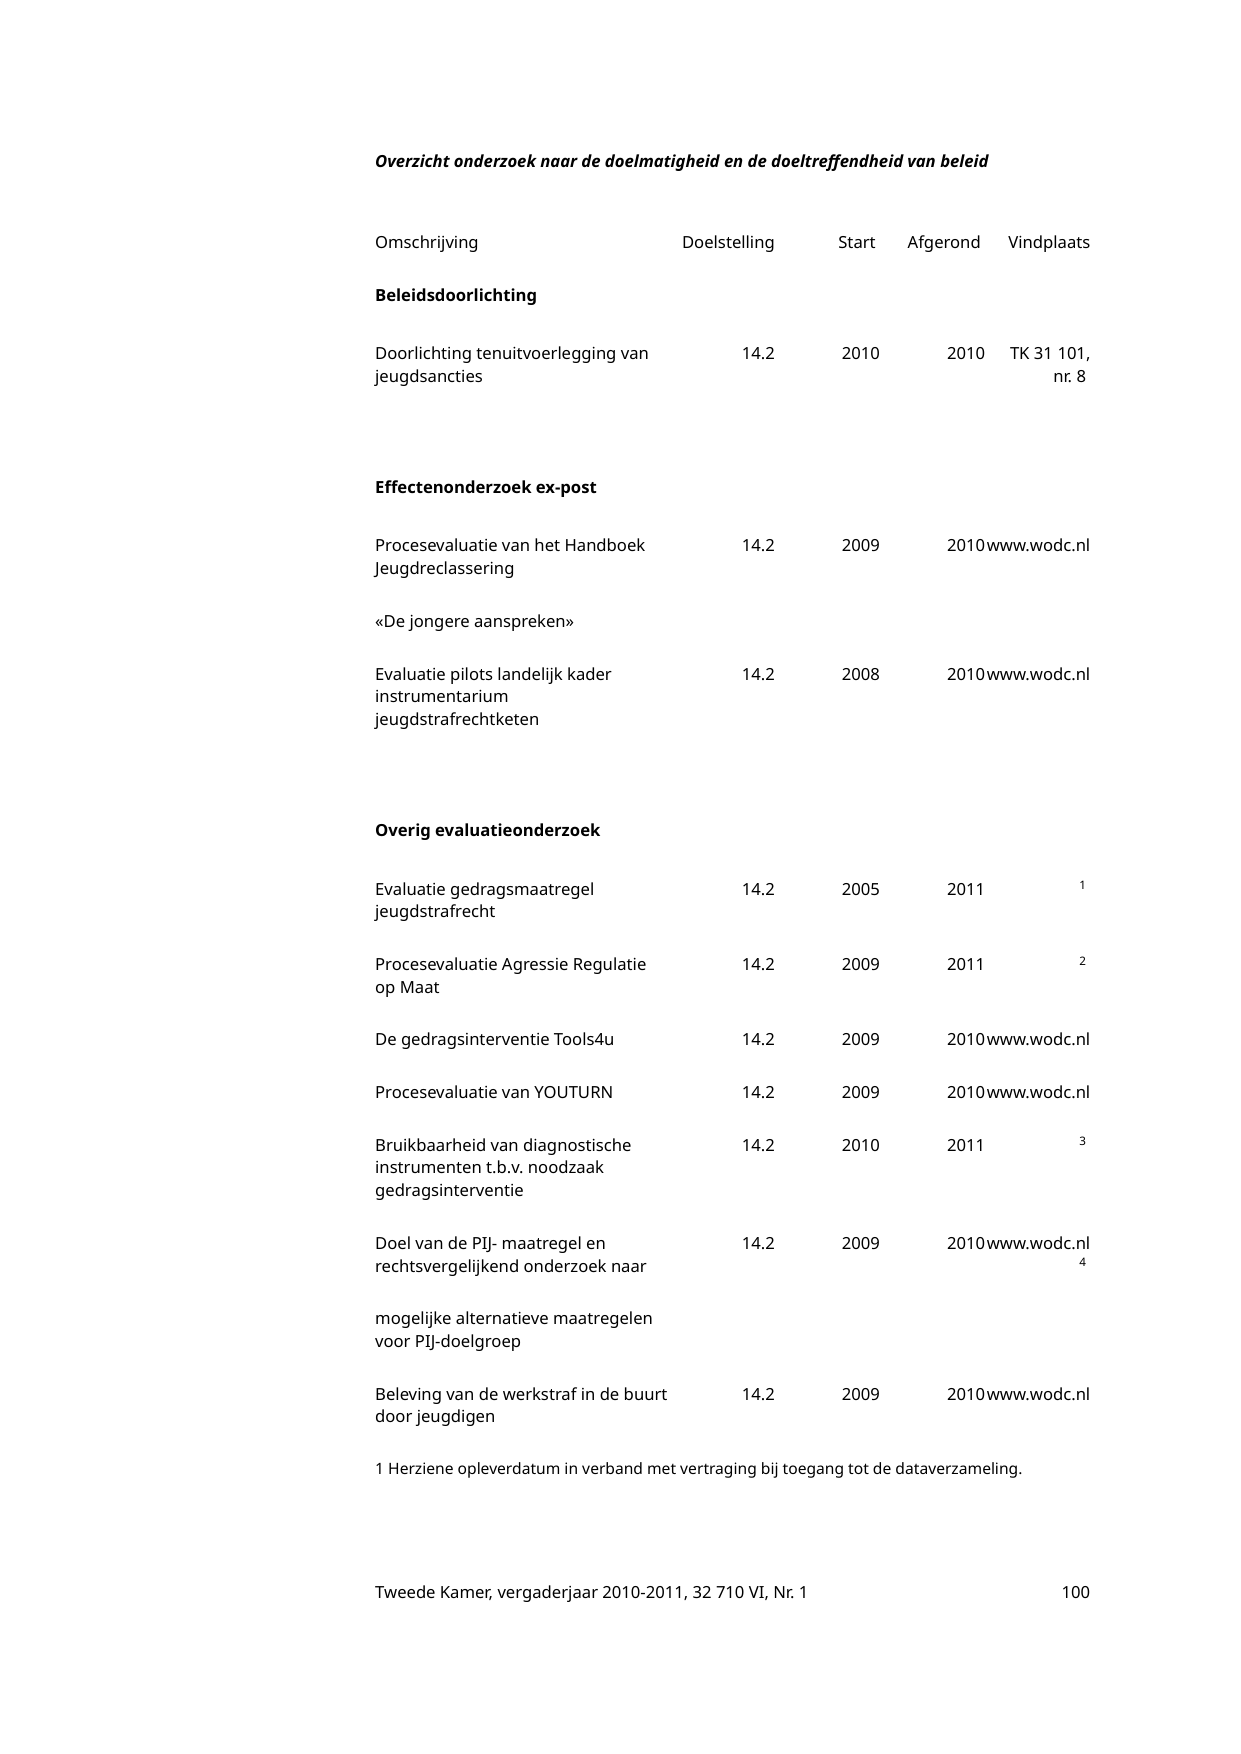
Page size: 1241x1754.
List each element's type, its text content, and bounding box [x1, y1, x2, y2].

table_cell TK 31 101, nr. 8 [985, 342, 1090, 417]
table_cell [775, 417, 880, 476]
table_cell [880, 476, 985, 534]
table_cell Beleving van de werkstraf in de buurt door jeugdigen [375, 1383, 669, 1458]
table_cell 2010 [880, 1383, 985, 1458]
table_cell [985, 283, 1090, 342]
table_cell [985, 417, 1090, 476]
table_cell 2010 [880, 342, 985, 417]
table_header Afgerond [880, 231, 985, 283]
table_cell 2008 [775, 662, 880, 760]
table_cell 1 Herziene opleverdatum in verband met vertraging bij toegang tot de dataverzameling. [375, 1458, 1090, 1509]
table_cell 14.2 [669, 662, 774, 760]
table_cell [669, 760, 774, 819]
table_cell Doel van de PIJ- maatregel en rechtsvergelijkend onderzoek naar mogelijke alternatieve maatregelen voor PIJ-doelgroep [375, 1232, 669, 1382]
table_cell 2009 [775, 1383, 880, 1458]
table_cell www.wodc.nl [985, 662, 1090, 760]
table_cell [375, 417, 669, 476]
table_cell 2009 [775, 1081, 880, 1133]
table_cell 2009 [775, 1028, 880, 1081]
table_cell 2005 [775, 877, 880, 953]
table_cell [375, 760, 669, 819]
table_cell [775, 760, 880, 819]
table_cell 2010 [880, 662, 985, 760]
table_cell 14.2 [669, 1383, 774, 1458]
table_cell 2010 [880, 1028, 985, 1081]
table_cell 2011 [880, 1134, 985, 1232]
table_cell Procesevaluatie van het Handboek Jeugdreclassering «De jongere aanspreken» [375, 534, 669, 662]
table_cell 1 [985, 877, 1090, 953]
table_cell 2010 [775, 342, 880, 417]
table_cell www.wodc.nl [985, 534, 1090, 662]
table_cell [775, 283, 880, 342]
table_cell Overig evaluatieonderzoek [375, 819, 669, 877]
table_cell Evaluatie gedragsmaatregel jeugdstrafrecht [375, 877, 669, 953]
table_cell [880, 760, 985, 819]
table_cell [669, 476, 774, 534]
table_cell [985, 819, 1090, 877]
table_cell Bruikbaarheid van diagnostische instrumenten t.b.v. noodzaak gedragsinterventie [375, 1134, 669, 1232]
table_cell [669, 283, 774, 342]
table_cell www.wodc.nl [985, 1028, 1090, 1081]
table_header Doelstelling [669, 231, 774, 283]
table_cell 2 [985, 953, 1090, 1028]
table_cell Evaluatie pilots landelijk kader instrumentarium jeugdstrafrechtketen [375, 662, 669, 760]
table_cell www.wodc.nl [985, 1081, 1090, 1133]
table_cell Doorlichting tenuitvoerlegging van jeugdsancties [375, 342, 669, 417]
table_cell 14.2 [669, 1232, 774, 1382]
table_cell 2009 [775, 534, 880, 662]
table_cell [775, 476, 880, 534]
table_cell 14.2 [669, 953, 774, 1028]
table_cell 2010 [880, 1232, 985, 1382]
table_header Vindplaats [985, 231, 1090, 283]
table_cell Effectenonderzoek ex-post [375, 476, 669, 534]
table_cell [775, 819, 880, 877]
table_cell www.wodc.nl4 [985, 1232, 1090, 1382]
table_cell De gedragsinterventie Tools4u [375, 1028, 669, 1081]
table_cell [669, 819, 774, 877]
table_cell [985, 476, 1090, 534]
table_cell 2010 [775, 1134, 880, 1232]
table_cell 14.2 [669, 534, 774, 662]
table_cell [880, 417, 985, 476]
table_cell 14.2 [669, 1028, 774, 1081]
text Overzicht onderzoek naar de doelmatigheid en de doeltreffendheid van beleid [375, 150, 1090, 173]
table_cell [880, 283, 985, 342]
table_cell 3 [985, 1134, 1090, 1232]
table_cell 2010 [880, 1081, 985, 1133]
table_cell [985, 760, 1090, 819]
table_cell [669, 417, 774, 476]
table_cell 14.2 [669, 877, 774, 953]
table_cell 14.2 [669, 1081, 774, 1133]
table_header Omschrijving [375, 231, 669, 283]
table_cell 2009 [775, 1232, 880, 1382]
table_cell 2011 [880, 953, 985, 1028]
table_cell Beleidsdoorlichting [375, 283, 669, 342]
table_cell Procesevaluatie Agressie Regulatie op Maat [375, 953, 669, 1028]
table_cell 14.2 [669, 1134, 774, 1232]
table_cell 2009 [775, 953, 880, 1028]
table_cell Procesevaluatie van YOUTURN [375, 1081, 669, 1133]
table_cell 2011 [880, 877, 985, 953]
table_header Start [775, 231, 880, 283]
table_cell 2010 [880, 534, 985, 662]
table_cell 14.2 [669, 342, 774, 417]
table_cell www.wodc.nl [985, 1383, 1090, 1458]
table_cell [880, 819, 985, 877]
